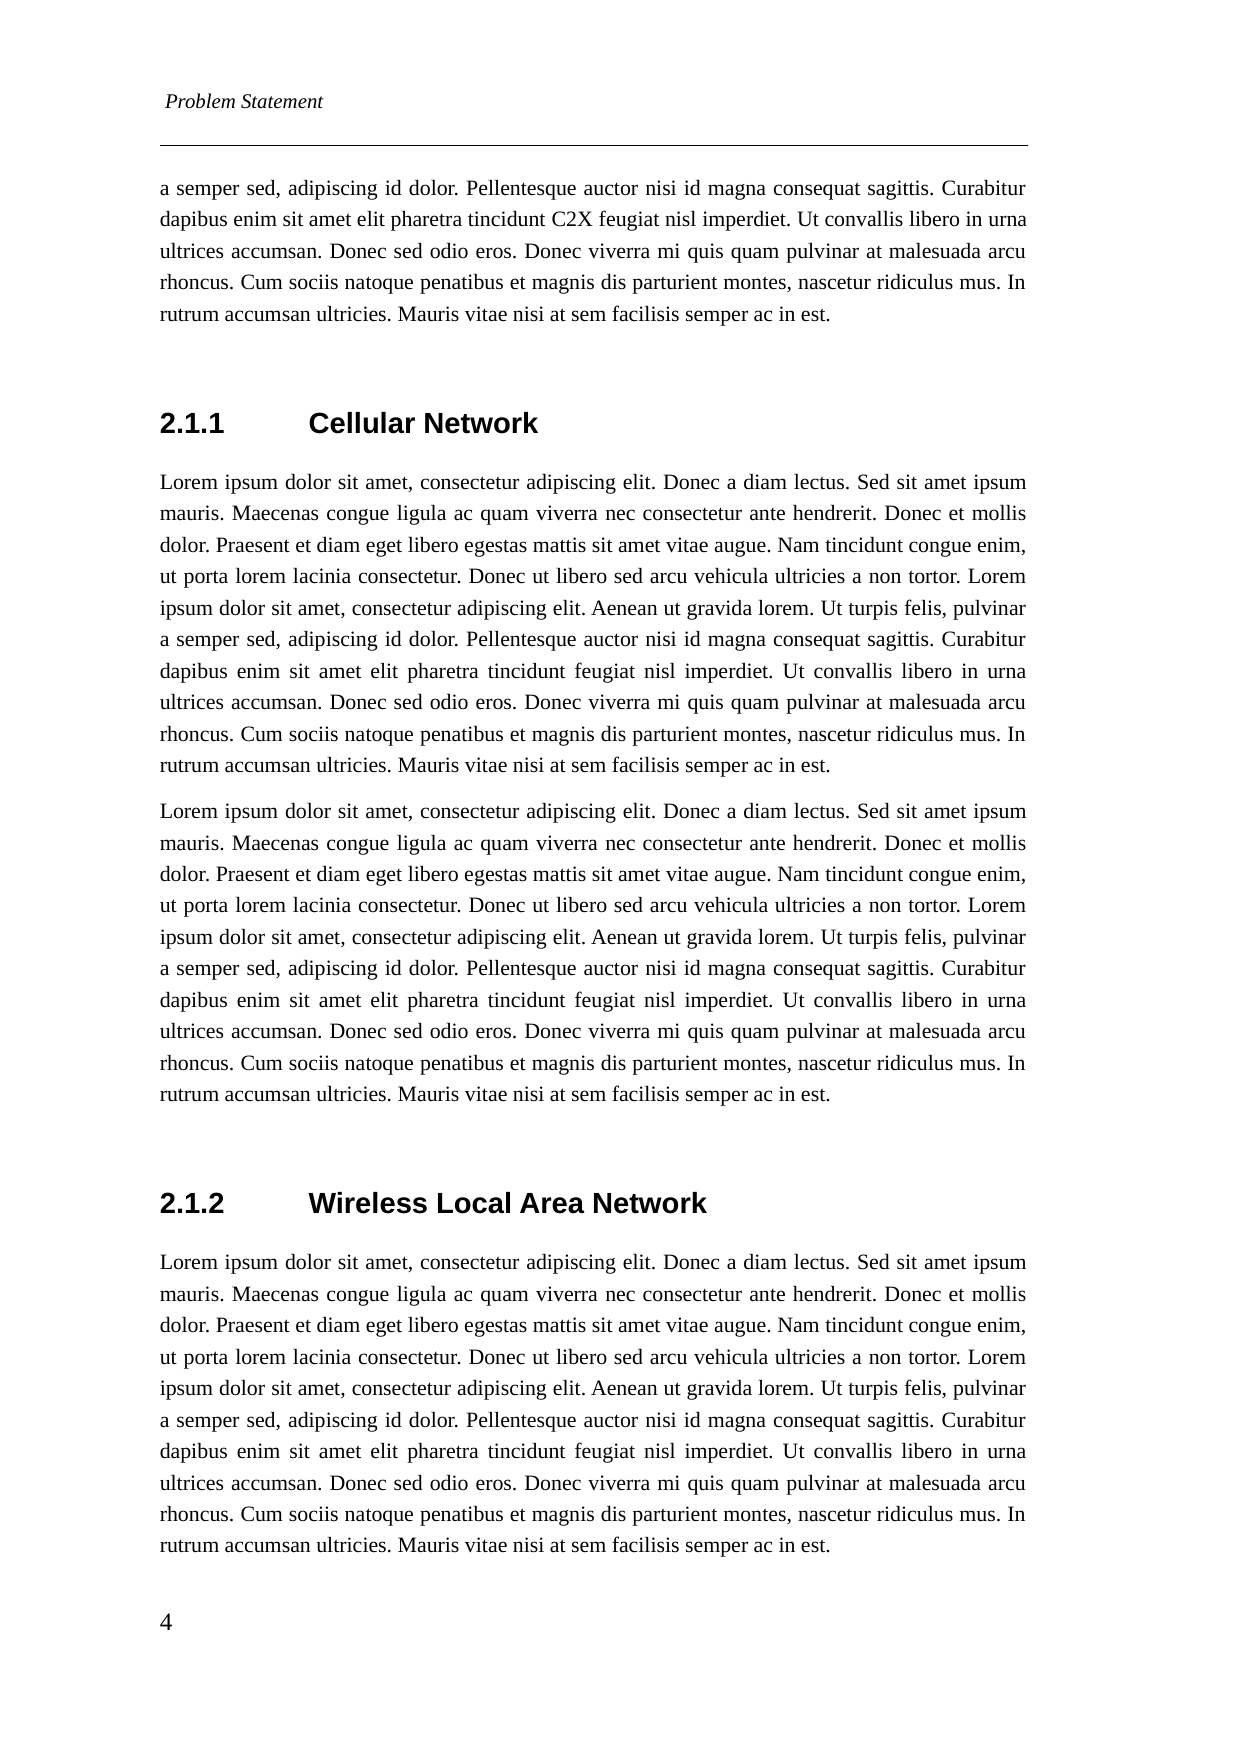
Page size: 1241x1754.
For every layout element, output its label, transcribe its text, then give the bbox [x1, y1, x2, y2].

text Lorem ipsum dolor sit amet, consectetur adipiscing elit. Donec a diam lectus. Sed sit amet ipsum mauris. Maecenas congue ligula ac quam viverra nec consectetur ante hendrerit. Donec et mollis dolor. Praesent et diam eget libero egestas mattis sit amet vitae augue. Nam tincidunt congue enim, ut porta lorem lacinia consectetur. Donec ut libero sed arcu vehicula ultricies a non tortor. Lorem ipsum dolor sit amet, consectetur adipiscing elit. Aenean ut gravida lorem. Ut turpis felis, pulvinar a semper sed, adipiscing id dolor. Pellentesque auctor nisi id magna consequat sagittis. Curabitur dapibus enim sit amet elit pharetra tincidunt feugiat nisl imperdiet. Ut convallis libero in urna ultrices accumsan. Donec sed odio eros. Donec viverra mi quis quam pulvinar at malesuada arcu rhoncus. Cum sociis natoque penatibus et magnis dis parturient montes, nascetur ridiculus mus. In rutrum accumsan ultricies. Mauris vitae nisi at sem facilisis semper ac in est. [159, 798, 1028, 1106]
subtitle Cellular Network [159, 406, 1028, 439]
text Lorem ipsum dolor sit amet, consectetur adipiscing elit. Donec a diam lectus. Sed sit amet ipsum mauris. Maecenas congue ligula ac quam viverra nec consectetur ante hendrerit. Donec et mollis dolor. Praesent et diam eget libero egestas mattis sit amet vitae augue. Nam tincidunt congue enim, ut porta lorem lacinia consectetur. Donec ut libero sed arcu vehicula ultricies a non tortor. Lorem ipsum dolor sit amet, consectetur adipiscing elit. Aenean ut gravida lorem. Ut turpis felis, pulvinar a semper sed, adipiscing id dolor. Pellentesque auctor nisi id magna consequat sagittis. Curabitur dapibus enim sit amet elit pharetra tincidunt feugiat nisl imperdiet. Ut convallis libero in urna ultrices accumsan. Donec sed odio eros. Donec viverra mi quis quam pulvinar at malesuada arcu rhoncus. Cum sociis natoque penatibus et magnis dis parturient montes, nascetur ridiculus mus. In rutrum accumsan ultricies. Mauris vitae nisi at sem facilisis semper ac in est. [159, 469, 1028, 777]
text a semper sed, adipiscing id dolor. Pellentesque auctor nisi id magna consequat sagittis. Curabitur dapibus enim sit amet elit pharetra tincidunt C2X feugiat nisl imperdiet. Ut convallis libero in urna ultrices accumsan. Donec sed odio eros. Donec viverra mi quis quam pulvinar at malesuada arcu rhoncus. Cum sociis natoque penatibus et magnis dis parturient montes, nascetur ridiculus mus. In rutrum accumsan ultricies. Mauris vitae nisi at sem facilisis semper ac in est. [159, 175, 1028, 326]
subtitle Wireless Local Area Network [159, 1186, 1028, 1220]
text Lorem ipsum dolor sit amet, consectetur adipiscing elit. Donec a diam lectus. Sed sit amet ipsum mauris. Maecenas congue ligula ac quam viverra nec consectetur ante hendrerit. Donec et mollis dolor. Praesent et diam eget libero egestas mattis sit amet vitae augue. Nam tincidunt congue enim, ut porta lorem lacinia consectetur. Donec ut libero sed arcu vehicula ultricies a non tortor. Lorem ipsum dolor sit amet, consectetur adipiscing elit. Aenean ut gravida lorem. Ut turpis felis, pulvinar a semper sed, adipiscing id dolor. Pellentesque auctor nisi id magna consequat sagittis. Curabitur dapibus enim sit amet elit pharetra tincidunt feugiat nisl imperdiet. Ut convallis libero in urna ultrices accumsan. Donec sed odio eros. Donec viverra mi quis quam pulvinar at malesuada arcu rhoncus. Cum sociis natoque penatibus et magnis dis parturient montes, nascetur ridiculus mus. In rutrum accumsan ultricies. Mauris vitae nisi at sem facilisis semper ac in est. [159, 1249, 1028, 1558]
